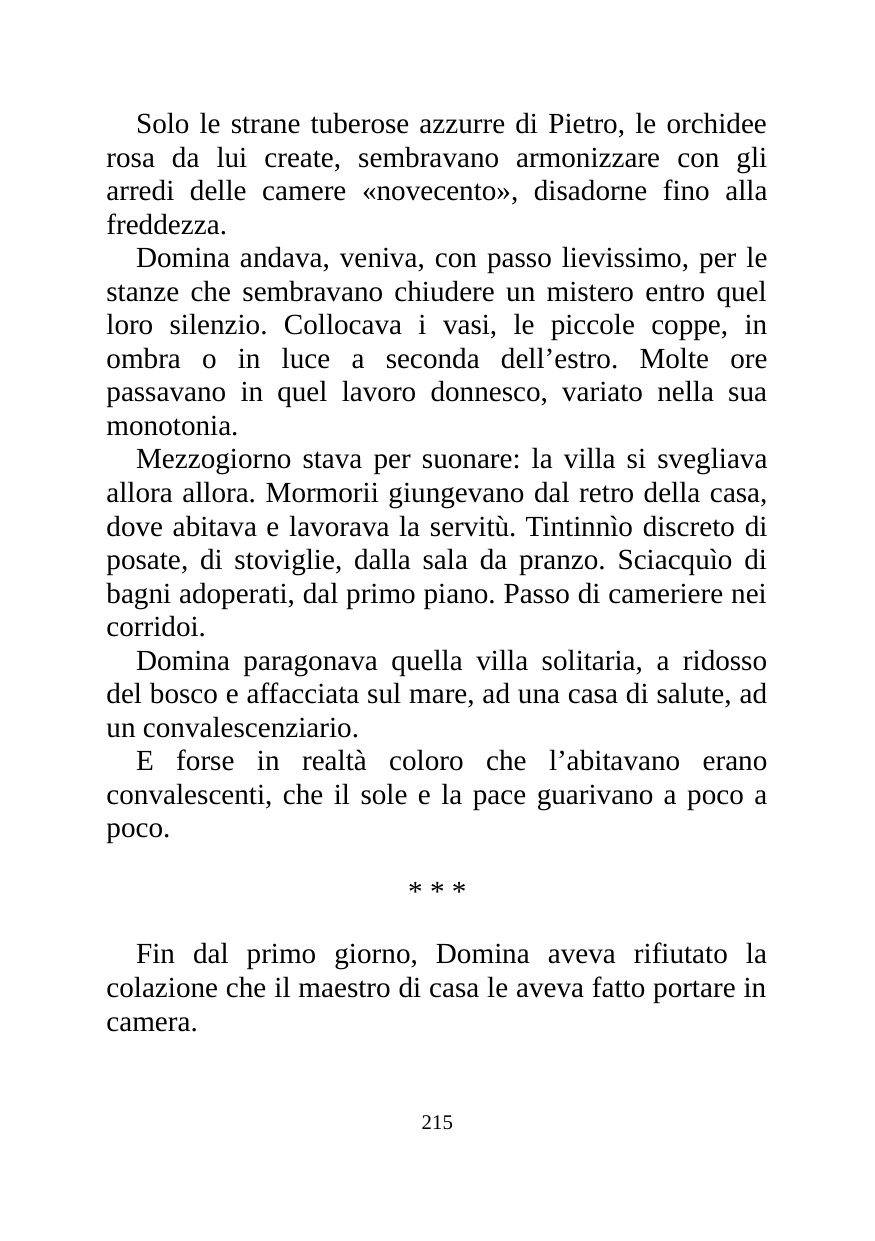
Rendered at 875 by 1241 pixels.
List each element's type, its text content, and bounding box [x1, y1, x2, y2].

text Fin dal primo giorno, Domina aveva rifiutato la colazione che il maestro di casa le aveva fatto portare in camera. [106, 937, 768, 1037]
text E forse in realtà coloro che l’abitavano erano convalescenti, che il sole e la pace guarivano a poco a poco. [106, 743, 768, 844]
text Domina andava, veniva, con passo lievissimo, per le stanze che sembravano chiudere un mistero entro quel loro silenzio. Collocava i vasi, le piccole coppe, in ombra o in luce a seconda dell’estro. Molte ore passavano in quel lavoro donnesco, variato nella sua monotonia. [106, 240, 768, 442]
text Domina paragonava quella villa solitaria, a ridosso del bosco e affacciata sul mare, ad una casa di salute, ad un convalescenziario. [106, 643, 768, 743]
text * * * [106, 874, 768, 907]
text Solo le strane tuberose azzurre di Pietro, le orchidee rosa da lui create, sembravano armonizzare con gli arredi delle camere «novecento», disadorne fino alla freddezza. [106, 106, 768, 240]
text Mezzogiorno stava per suonare: la villa si svegliava allora allora. Mormorii giungevano dal retro della casa, dove abitava e lavorava la servitù. Tintinnìo discreto di posate, di stoviglie, dalla sala da pranzo. Sciacquìo di bagni adoperati, dal primo piano. Passo di cameriere nei corridoi. [106, 442, 768, 643]
